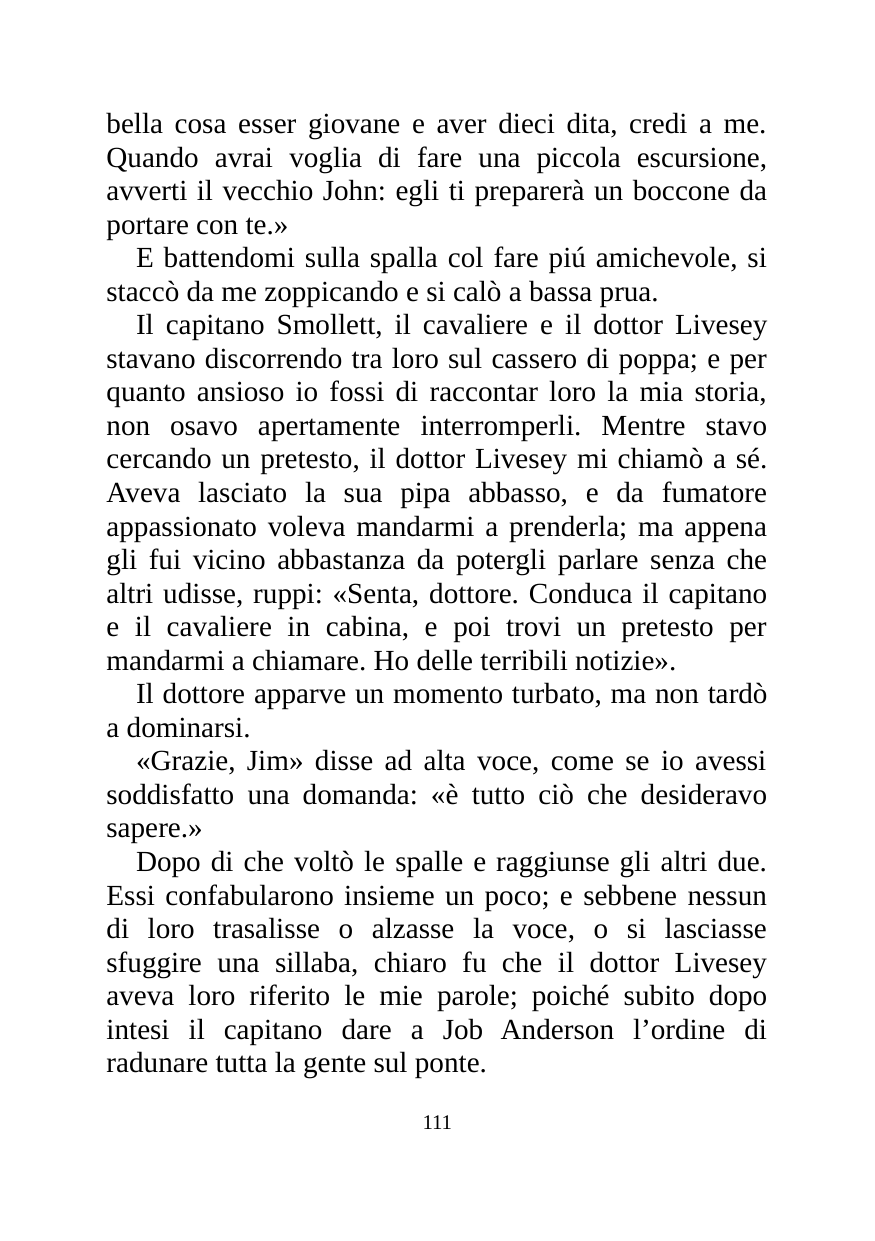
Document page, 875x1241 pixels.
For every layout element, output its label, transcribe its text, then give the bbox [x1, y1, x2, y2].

text Il dottore apparve un momento turbato, ma non tardò a dominarsi. [106, 676, 768, 743]
text bella cosa esser giovane e aver dieci dita, credi a me. Quando avrai voglia di fare una piccola escursione, avverti il vecchio John: egli ti preparerà un boccone da portare con te.» [106, 106, 768, 240]
text «Grazie, Jim» disse ad alta voce, come se io avessi soddisfatto una domanda: «è tutto ciò che desideravo sapere.» [106, 743, 768, 844]
text E battendomi sulla spalla col fare piú amichevole, si staccò da me zoppicando e si calò a bassa prua. [106, 240, 768, 307]
text Il capitano Smollett, il cavaliere e il dottor Livesey stavano discorrendo tra loro sul cassero di poppa; e per quanto ansioso io fossi di raccontar loro la mia storia, non osavo apertamente interromperli. Mentre stavo cercando un pretesto, il dottor Livesey mi chiamò a sé. Aveva lasciato la sua pipa abbasso, e da fumatore appassionato voleva mandarmi a prenderla; ma appena gli fui vicino abbastanza da potergli parlare senza che altri udisse, ruppi: «Senta, dottore. Conduca il capitano e il cavaliere in cabina, e poi trovi un pretesto per mandarmi a chiamare. Ho delle terribili notizie». [106, 307, 768, 676]
text Dopo di che voltò le spalle e raggiunse gli altri due. Essi confabularono insieme un poco; e sebbene nessun di loro trasalisse o alzasse la voce, o si lasciasse sfuggire una sillaba, chiaro fu che il dottor Livesey aveva loro riferito le mie parole; poiché subito dopo intesi il capitano dare a Job Anderson l’ordine di radunare tutta la gente sul ponte. [106, 844, 768, 1079]
